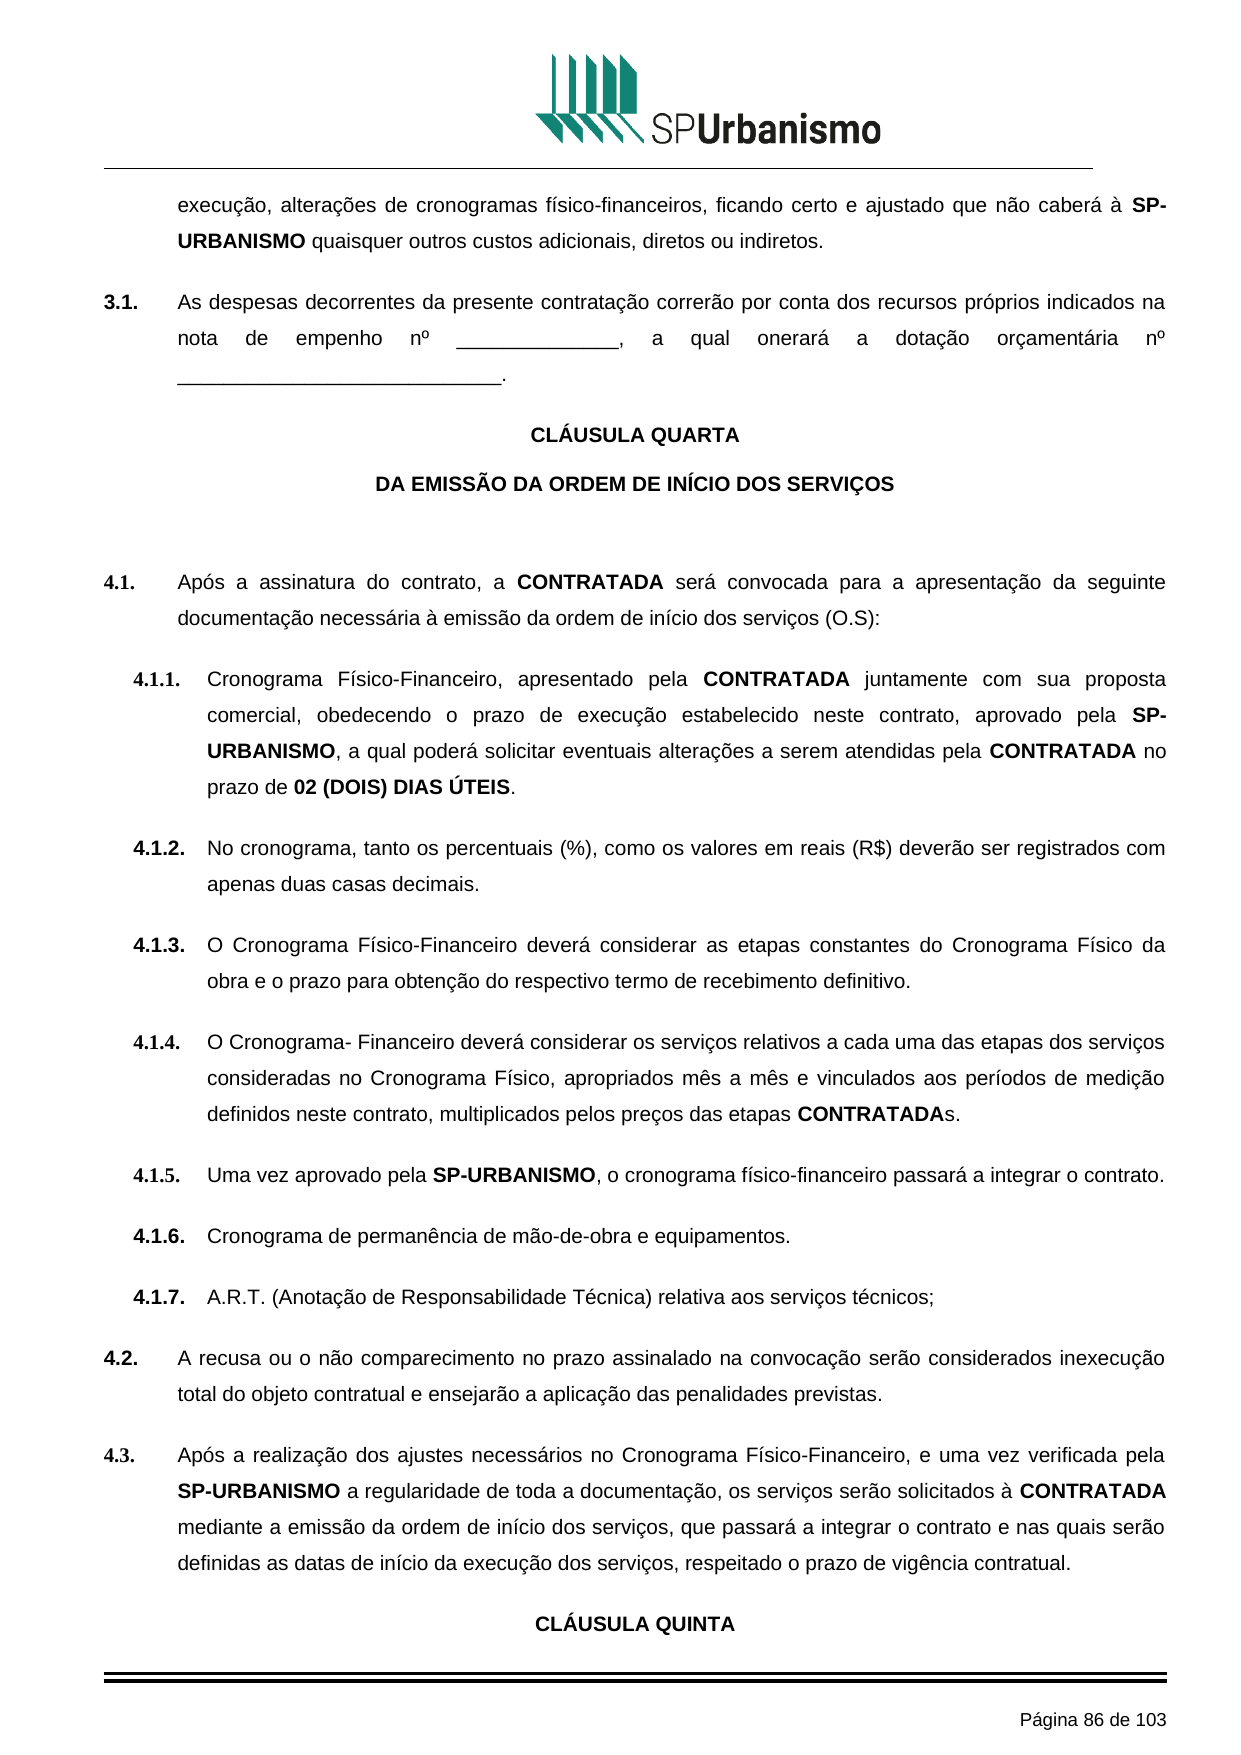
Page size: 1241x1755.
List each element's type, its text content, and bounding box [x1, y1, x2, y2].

list As despesas decorrentes da presente contratação correrão por conta dos recursos próprios indicados na nota de empenho nº ______________, a qual onerará a dotação orçamentária nº ____________________________. [103, 290, 1167, 386]
text DA EMISSÃO DA ORDEM DE INÍCIO DOS SERVIÇOS [103, 472, 1167, 496]
text CLÁUSULA QUARTA [103, 423, 1167, 447]
text CLÁUSULA QUINTA [103, 1611, 1167, 1635]
list Após a assinatura do contrato, a CONTRATADA será convocada para a apresentação da seguinte documentação necessária à emissão da ordem de início dos serviços (O.S): [103, 570, 1167, 630]
list Após a realização dos ajustes necessários no Cronograma Físico-Financeiro, e uma vez verificada pela SP-URBANISMO a regularidade de toda a documentação, os serviços serão solicitados à CONTRATADA mediante a emissão da ordem de início dos serviços, que passará a integrar o contrato e nas quais serão definidas as datas de início da execução dos serviços, respeitado o prazo de vigência contratual. [103, 1442, 1167, 1574]
list Cronograma de permanência de mão-de-obra e equipamentos. [133, 1224, 1167, 1248]
list O Cronograma Físico-Financeiro deverá considerar as etapas constantes do Cronograma Físico da obra e o prazo para obtenção do respectivo termo de recebimento definitivo. [133, 933, 1167, 992]
list O Cronograma- Financeiro deverá considerar os serviços relativos a cada uma das etapas dos serviços consideradas no Cronograma Físico, apropriados mês a mês e vinculados aos períodos de medição definidos neste contrato, multiplicados pelos preços das etapas CONTRATADAs. [133, 1029, 1167, 1126]
list Cronograma Físico-Financeiro, apresentado pela CONTRATADA juntamente com sua proposta comercial, obedecendo o prazo de execução estabelecido neste contrato, aprovado pela SP-URBANISMO, a qual poderá solicitar eventuais alterações a serem atendidas pela CONTRATADA no prazo de 02 (DOIS) DIAS ÚTEIS. [133, 667, 1167, 799]
list A recusa ou o não comparecimento no prazo assinalado na convocação serão considerados inexecução total do objeto contratual e ensejarão a aplicação das penalidades previstas. [103, 1346, 1167, 1406]
list No cronograma, tanto os percentuais (%), como os valores em reais (R$) deverão ser registrados com apenas duas casas decimais. [133, 836, 1167, 896]
list A.R.T. (Anotação de Responsabilidade Técnica) relativa aos serviços técnicos; [133, 1285, 1167, 1309]
list execução, alterações de cronogramas físico-financeiros, ficando certo e ajustado que não caberá à SP-URBANISMO quaisquer outros custos adicionais, diretos ou indiretos. [103, 193, 1167, 253]
list Uma vez aprovado pela SP-URBANISMO, o cronograma físico-financeiro passará a integrar o contrato. [133, 1162, 1167, 1187]
